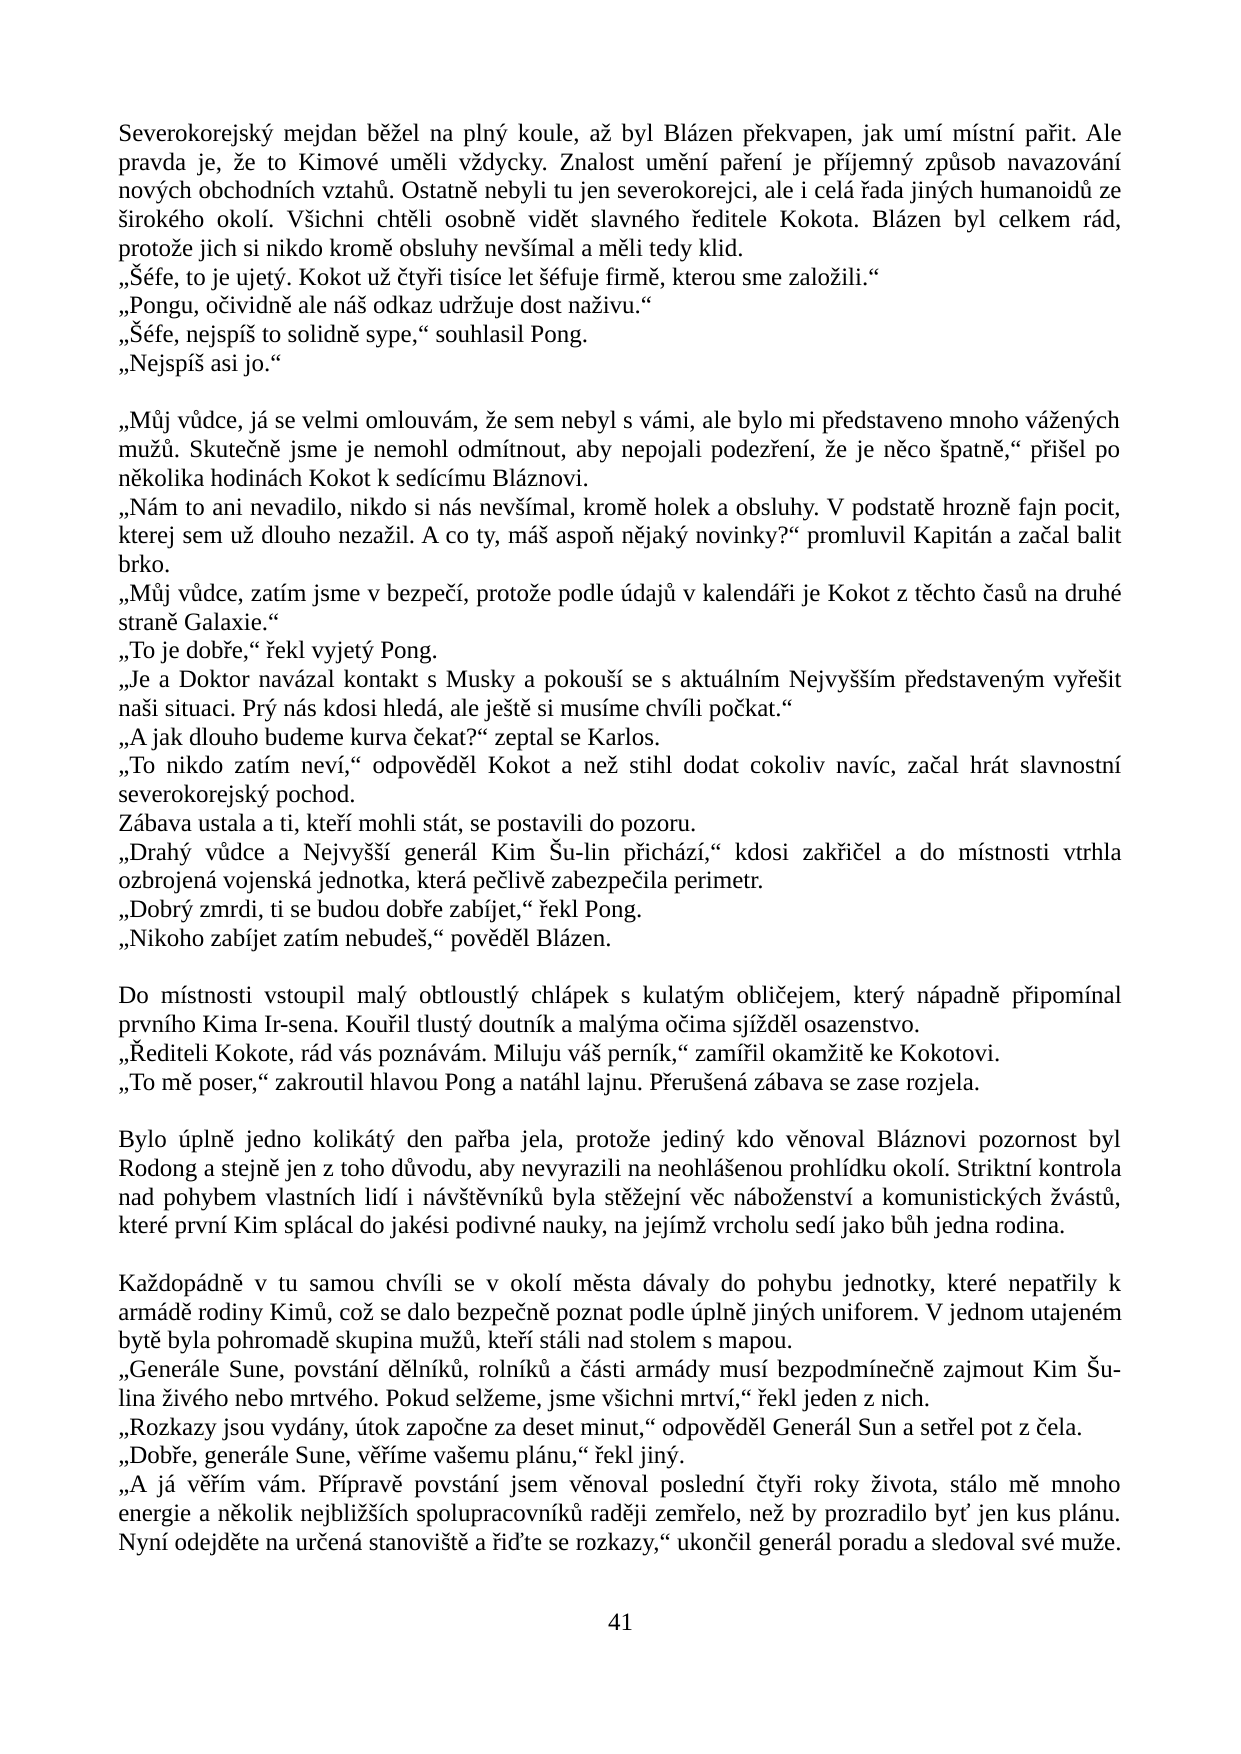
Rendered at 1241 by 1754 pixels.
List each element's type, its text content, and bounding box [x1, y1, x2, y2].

text Každopádně v tu samou chvíli se v okolí města dávaly do pohybu jednotky, které nepatřily k armádě rodiny Kimů, což se dalo bezpečně poznat podle úplně jiných uniforem. V jednom utajeném bytě byla pohromadě skupina mužů, kteří stáli nad stolem s mapou. [118, 1268, 1122, 1354]
text „Nám to ani nevadilo, nikdo si nás nevšímal, kromě holek a obsluhy. V podstatě hrozně fajn pocit, kterej sem už dlouho nezažil. A co ty, máš aspoň nějaký novinky?“ promluvil Kapitán a začal balit brko. [118, 492, 1122, 578]
text „To je dobře,“ řekl vyjetý Pong. [118, 636, 1122, 664]
text „Rozkazy jsou vydány, útok započne za deset minut,“ odpověděl Generál Sun a setřel pot z čela. [118, 1412, 1122, 1441]
text „To mě poser,“ zakroutil hlavou Pong a natáhl lajnu. Přerušená zábava se zase rozjela. [118, 1067, 1122, 1096]
text „Můj vůdce, já se velmi omlouvám, že sem nebyl s vámi, ale bylo mi představeno mnoho vážených mužů. Skutečně jsme je nemohl odmítnout, aby nepojali podezření, že je něco špatně,“ přišel po několika hodinách Kokot k sedícímu Bláznovi. [118, 406, 1122, 492]
text „Generále Sune, povstání dělníků, rolníků a části armády musí bezpodmínečně zajmout Kim Šu-lina živého nebo mrtvého. Pokud selžeme, jsme všichni mrtví,“ řekl jeden z nich. [118, 1354, 1122, 1412]
text „A jak dlouho budeme kurva čekat?“ zeptal se Karlos. [118, 722, 1122, 751]
text Severokorejský mejdan běžel na plný koule, až byl Blázen překvapen, jak umí místní pařit. Ale pravda je, že to Kimové uměli vždycky. Znalost umění paření je příjemný způsob navazování nových obchodních vztahů. Ostatně nebyli tu jen severokorejci, ale i celá řada jiných humanoidů ze širokého okolí. Všichni chtěli osobně vidět slavného ředitele Kokota. Blázen byl celkem rád, protože jich si nikdo kromě obsluhy nevšímal a měli tedy klid. [118, 118, 1122, 262]
text „Dobrý zmrdi, ti se budou dobře zabíjet,“ řekl Pong. [118, 894, 1122, 923]
text „To nikdo zatím neví,“ odpověděl Kokot a než stihl dodat cokoliv navíc, začal hrát slavnostní severokorejský pochod. [118, 751, 1122, 808]
text „Pongu, očividně ale náš odkaz udržuje dost naživu.“ [118, 291, 1122, 319]
text „Řediteli Kokote, rád vás poznávám. Miluju váš perník,“ zamířil okamžitě ke Kokotovi. [118, 1038, 1122, 1067]
text Zábava ustala a ti, kteří mohli stát, se postavili do pozoru. [118, 808, 1122, 837]
text „Nikoho zabíjet zatím nebudeš,“ pověděl Blázen. [118, 923, 1122, 952]
text „Drahý vůdce a Nejvyšší generál Kim Šu-lin přichází,“ kdosi zakřičel a do místnosti vtrhla ozbrojená vojenská jednotka, která pečlivě zabezpečila perimetr. [118, 837, 1122, 894]
text „Nejspíš asi jo.“ [118, 348, 1122, 377]
text Bylo úplně jedno kolikátý den pařba jela, protože jediný kdo věnoval Bláznovi pozornost byl Rodong a stejně jen z toho důvodu, aby nevyrazili na neohlášenou prohlídku okolí. Striktní kontrola nad pohybem vlastních lidí i návštěvníků byla stěžejní věc náboženství a komunistických žvástů, které první Kim splácal do jakési podivné nauky, na jejímž vrcholu sedí jako bůh jedna rodina. [118, 1124, 1122, 1239]
text „A já věřím vám. Přípravě povstání jsem věnoval poslední čtyři roky života, stálo mě mnoho energie a několik nejbližších spolupracovníků raději zemřelo, než by prozradilo byť jen kus plánu. Nyní odejděte na určená stanoviště a řiďte se rozkazy,“ ukončil generál poradu a sledoval své muže. [118, 1469, 1122, 1556]
text „Šéfe, nejspíš to solidně sype,“ souhlasil Pong. [118, 319, 1122, 348]
text „Dobře, generále Sune, věříme vašemu plánu,“ řekl jiný. [118, 1441, 1122, 1469]
text „Můj vůdce, zatím jsme v bezpečí, protože podle údajů v kalendáři je Kokot z těchto časů na druhé straně Galaxie.“ [118, 578, 1122, 636]
text „Šéfe, to je ujetý. Kokot už čtyři tisíce let šéfuje firmě, kterou sme založili.“ [118, 262, 1122, 291]
text Do místnosti vstoupil malý obtloustlý chlápek s kulatým obličejem, který nápadně připomínal prvního Kima Ir-sena. Kouřil tlustý doutník a malýma očima sjížděl osazenstvo. [118, 981, 1122, 1038]
text „Je a Doktor navázal kontakt s Musky a pokouší se s aktuálním Nejvyšším představeným vyřešit naši situaci. Prý nás kdosi hledá, ale ještě si musíme chvíli počkat.“ [118, 664, 1122, 722]
